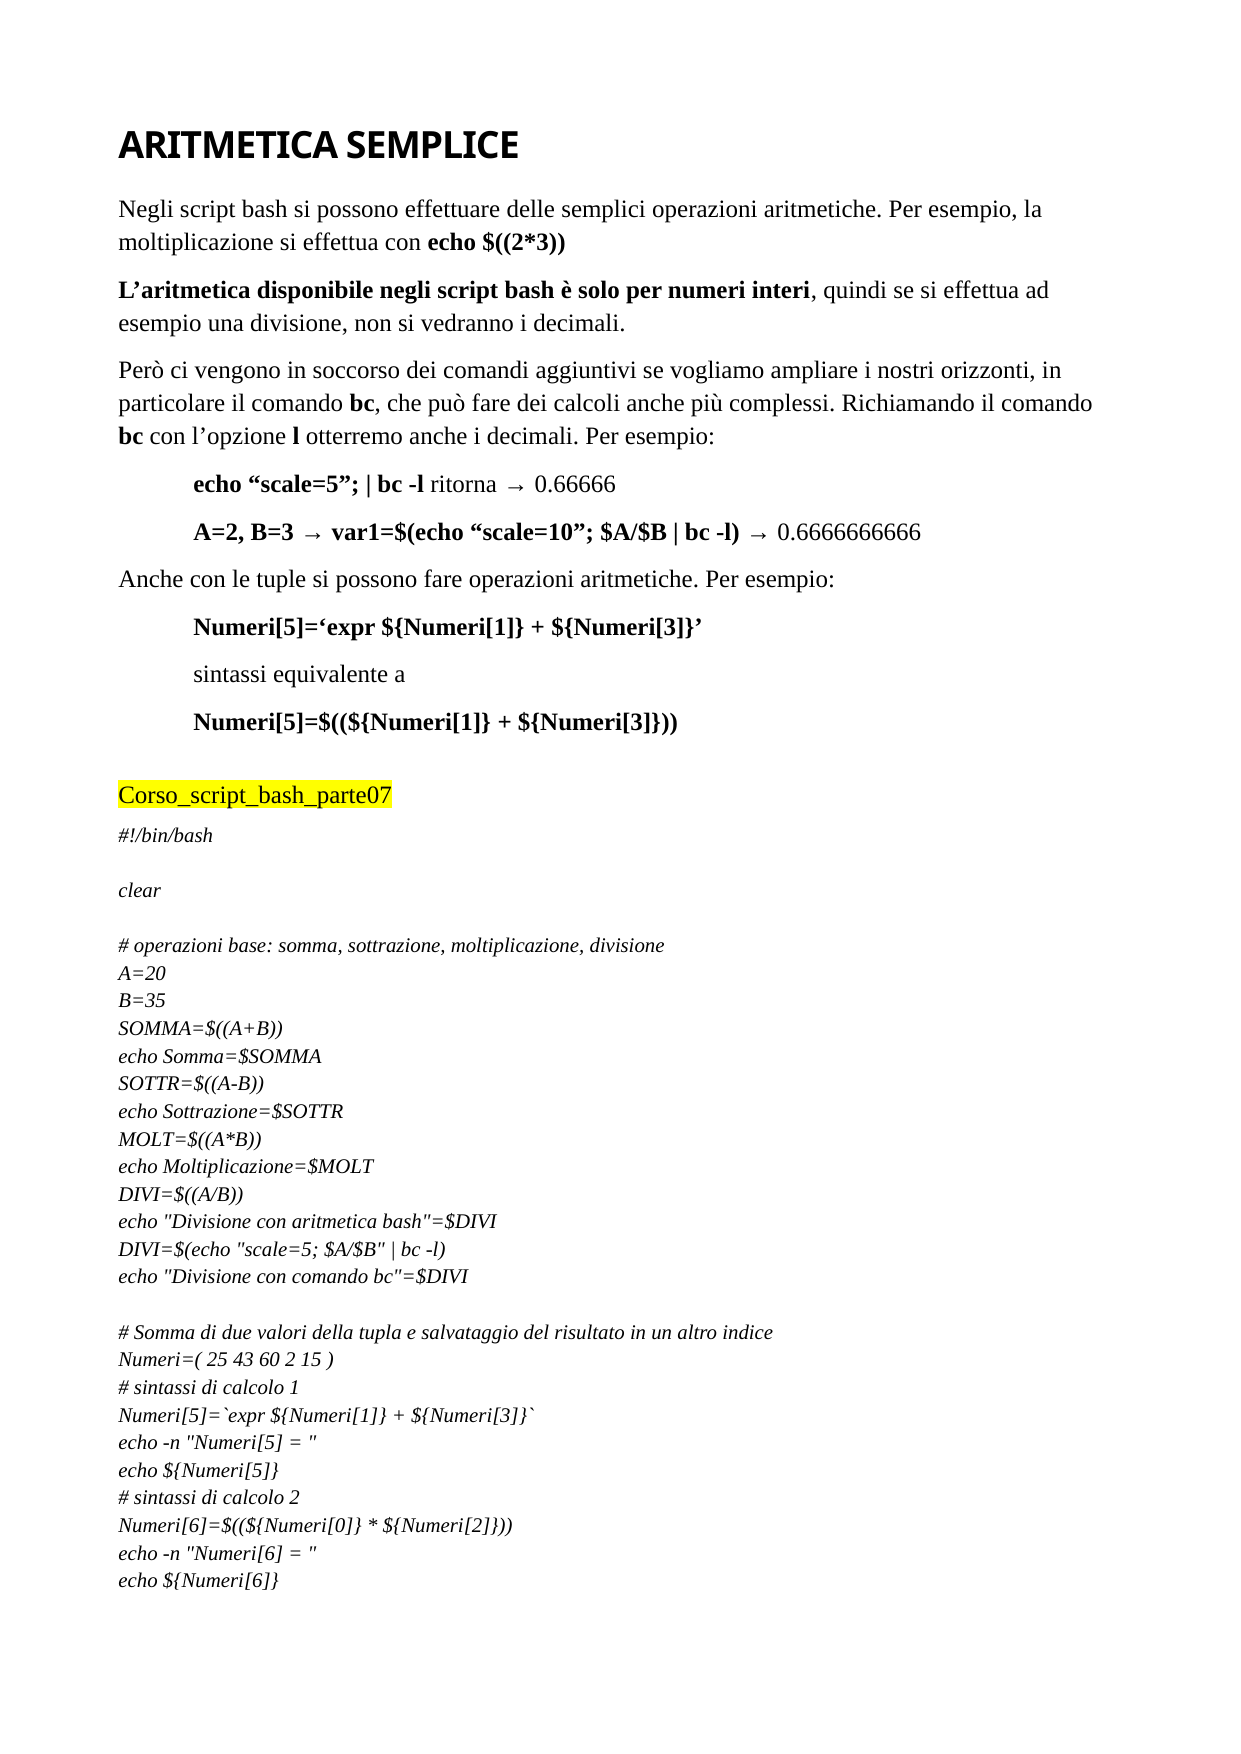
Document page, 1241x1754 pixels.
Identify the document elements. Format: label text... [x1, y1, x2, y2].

text sintassi equivalente a [193, 659, 1122, 688]
text Negli script bash si possono effettuare delle semplici operazioni aritmetiche. Per esempio, la moltiplicazione si effettua con echo $((2*3)) [118, 194, 1122, 256]
text echo -n "Numeri[5] = " [118, 1430, 1122, 1454]
text SOMMA=$((A+B)) [118, 1016, 1122, 1040]
text clear [118, 878, 1122, 902]
text B=35 [118, 988, 1122, 1012]
subtitle ARITMETICA SEMPLICE [118, 118, 1122, 169]
text DIVI=$((A/B)) [118, 1182, 1122, 1206]
text echo Moltiplicazione=$MOLT [118, 1154, 1122, 1178]
text Però ci vengono in soccorso dei comandi aggiuntivi se vogliamo ampliare i nostri orizzonti, in particolare il comando bc, che può fare dei calcoli anche più complessi. Richiamando il comando bc con l’opzione l otterremo anche i decimali. Per esempio: [118, 355, 1122, 450]
text Numeri[5]=‘expr ${Numeri[1]} + ${Numeri[3]}’ [193, 612, 1122, 641]
text Anche con le tuple si possono fare operazioni aritmetiche. Per esempio: [118, 564, 1122, 593]
text echo Sottrazione=$SOTTR [118, 1099, 1122, 1123]
text L’aritmetica disponibile negli script bash è solo per numeri interi, quindi se si effettua ad esempio una divisione, non si vedranno i decimali. [118, 275, 1122, 337]
text A=2, B=3 → var1=$(echo “scale=10”; $A/$B | bc -l) → 0.6666666666 [193, 517, 1122, 545]
text # operazioni base: somma, sottrazione, moltiplicazione, divisione [118, 933, 1122, 957]
text # sintassi di calcolo 1 [118, 1375, 1122, 1399]
text echo ${Numeri[6]} [118, 1568, 1122, 1592]
text # sintassi di calcolo 2 [118, 1485, 1122, 1509]
text echo "Divisione con comando bc"=$DIVI [118, 1264, 1122, 1288]
text SOTTR=$((A-B)) [118, 1071, 1122, 1095]
text echo "Divisione con aritmetica bash"=$DIVI [118, 1209, 1122, 1233]
text echo ${Numeri[5]} [118, 1458, 1122, 1482]
text Corso_script_bash_parte07 [118, 780, 1122, 808]
text Numeri[6]=$((${Numeri[0]} * ${Numeri[2]})) [118, 1513, 1122, 1537]
text DIVI=$(echo "scale=5; $A/$B" | bc -l) [118, 1237, 1122, 1261]
text MOLT=$((A*B)) [118, 1126, 1122, 1151]
text Numeri=( 25 43 60 2 15 ) [118, 1347, 1122, 1371]
text echo Somma=$SOMMA [118, 1044, 1122, 1068]
text # Somma di due valori della tupla e salvataggio del risultato in un altro indice [118, 1320, 1122, 1344]
text echo -n "Numeri[6] = " [118, 1541, 1122, 1564]
text #!/bin/bash [118, 823, 1122, 847]
text Numeri[5]=`expr ${Numeri[1]} + ${Numeri[3]}` [118, 1402, 1122, 1427]
text echo “scale=5”; | bc -l ritorna → 0.66666 [193, 469, 1122, 498]
text Numeri[5]=$((${Numeri[1]} + ${Numeri[3]})) [193, 707, 1122, 736]
text A=20 [118, 961, 1122, 985]
